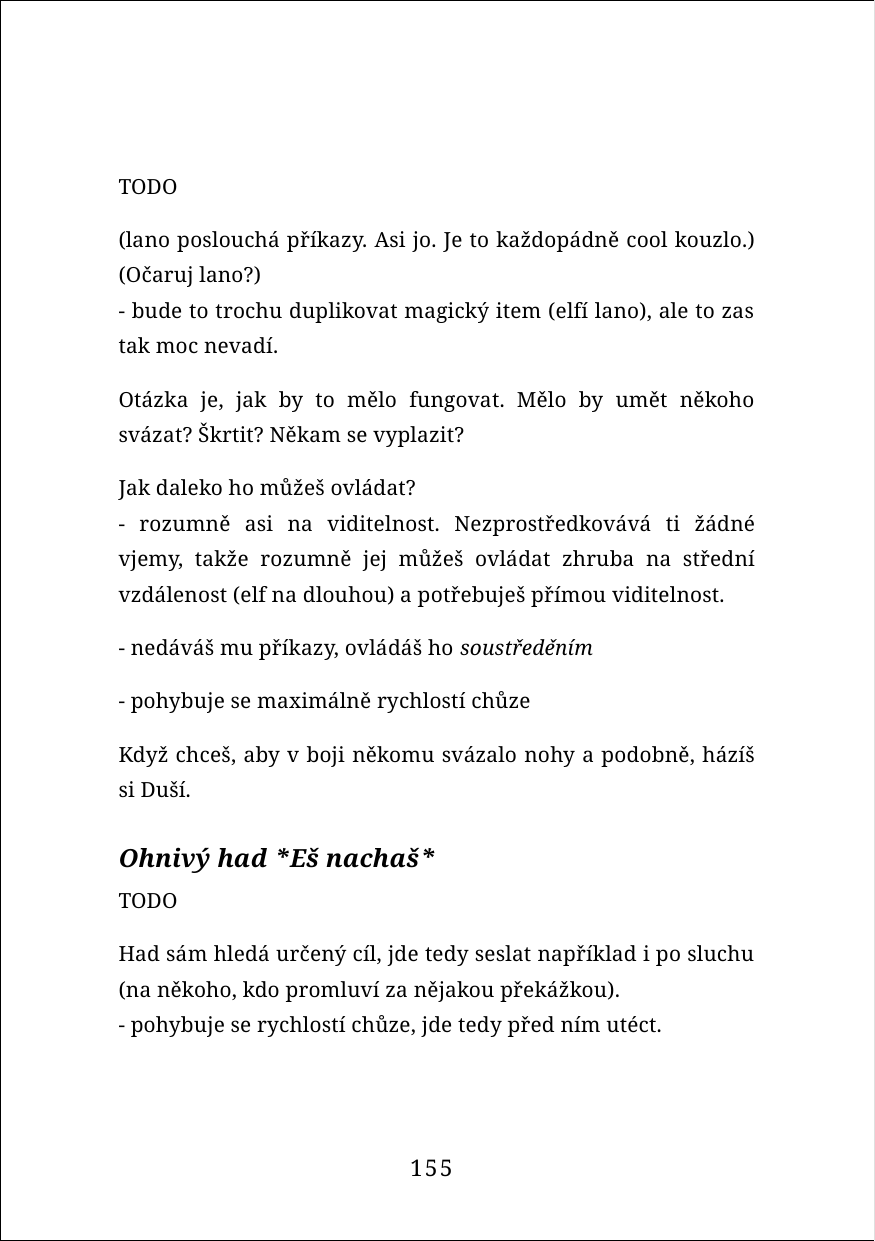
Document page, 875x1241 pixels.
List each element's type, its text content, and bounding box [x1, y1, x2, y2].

subtitle Ohnivý had *Eš nachaš* [118, 840, 756, 874]
text TODO [118, 886, 756, 914]
text TODO [118, 172, 756, 200]
text Had sám hledá určený cíl, jde tedy seslat například i po sluchu (na někoho, kdo promluví za nějakou překážkou). - pohybuje se rychlostí chůze, jde tedy před ním utéct. [118, 939, 756, 1039]
text Otázka je, jak by to mělo fungovat. Mělo by umět někoho svázat? Škrtit? Někam se vyplazit? [118, 385, 756, 449]
text Když chceš, aby v boji někomu svázalo nohy a podobně, házíš si Duší. [118, 740, 756, 804]
text (lano poslouchá příkazy. Asi jo. Je to každopádně cool kouzlo.) (Očaruj lano?) - bude to trochu duplikovat magický item (elfí lano), ale to zas tak moc nevadí. [118, 225, 756, 360]
text - nedáváš mu příkazy, ovládáš ho soustředěním [118, 633, 756, 662]
text Jak daleko ho můžeš ovládat? - rozumně asi na viditelnost. Nezprostředkovává ti žádné vjemy, takže rozumně jej můžeš ovládat zhruba na střední vzdálenost (elf na dlouhou) a potřebuješ přímou viditelnost. [118, 473, 756, 608]
text - pohybuje se maximálně rychlostí chůze [118, 687, 756, 715]
